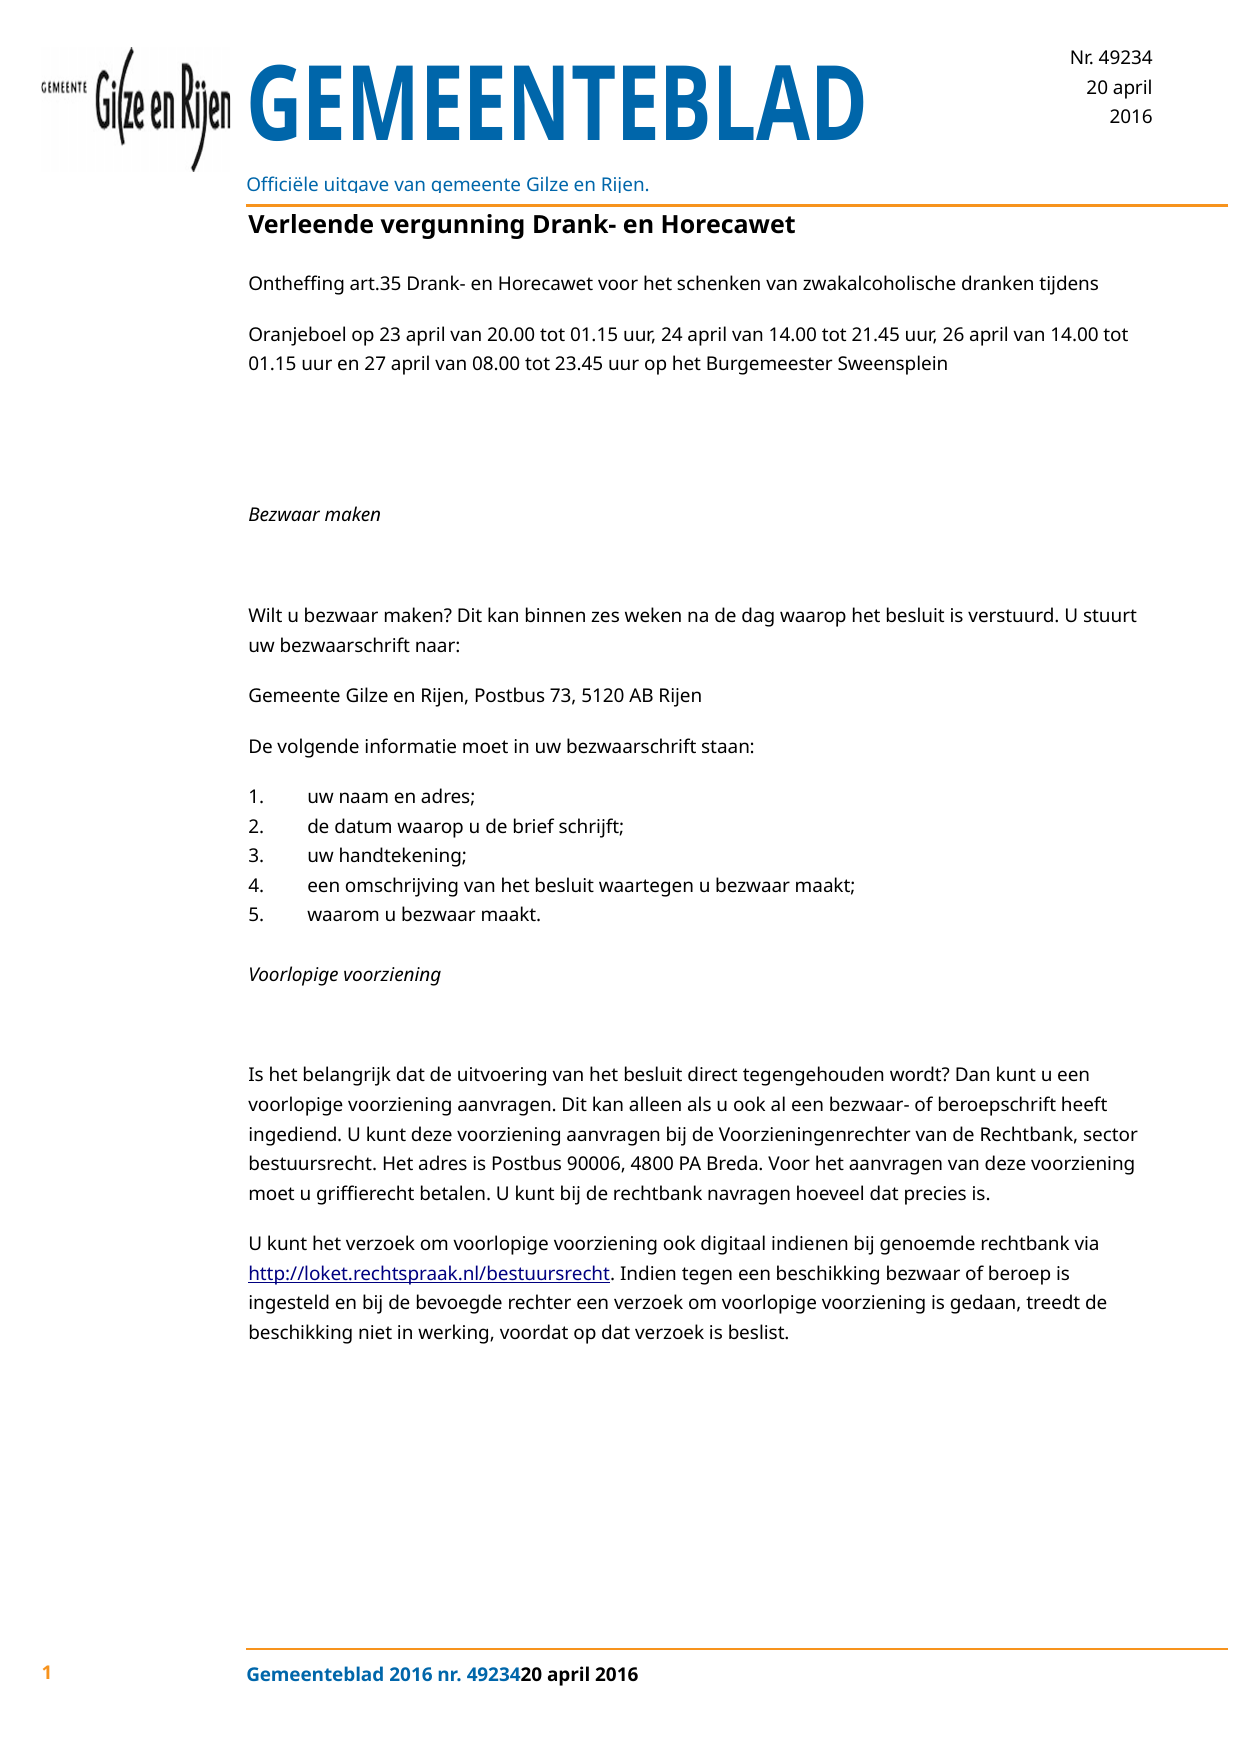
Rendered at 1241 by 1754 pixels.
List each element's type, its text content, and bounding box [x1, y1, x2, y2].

picture [41, 47, 231, 172]
list de datum waarop u de brief schrijft; [248, 813, 1152, 838]
text Verleende vergunning Drank- en Horecawet [248, 207, 1152, 241]
list een omschrijving van het besluit waartegen u bezwaar maakt; [248, 872, 1152, 898]
text Ontheffing art.35 Drank- en Horecawet voor het schenken van zwakalcoholische dranken tijdens [248, 270, 1152, 296]
text Wilt u bezwaar maken? Dit kan binnen zes weken na de dag waarop het besluit is verstuurd. U stuurt uw bezwaarschrift naar: [248, 602, 1152, 658]
list uw handtekening; [248, 842, 1152, 868]
text De volgende informatie moet in uw bezwaarschrift staan: [248, 733, 1152, 758]
text Bezwaar maken [248, 502, 1152, 527]
text Oranjeboel op 23 april van 20.00 tot 01.15 uur, 24 april van 14.00 tot 21.45 uur, 26 april van 14.00 tot 01.15 uur en 27 april van 08.00 tot 23.45 uur op het Burgemeester Sweensplein [248, 321, 1152, 376]
text Is het belangrijk dat de uitvoering van het besluit direct tegengehouden wordt? Dan kunt u een voorlopige voorziening aanvragen. Dit kan alleen als u ook al een bezwaar- of beroepschrift heeft ingediend. U kunt deze voorziening aanvragen bij de Voorzieningenrechter van de Rechtbank, sector bestuursrecht. Het adres is Postbus 90006, 4800 PA Breda. Voor het aanvragen van deze voorziening moet u griffierecht betalen. U kunt bij de rechtbank navragen hoeveel dat precies is. [248, 1062, 1152, 1206]
text U kunt het verzoek om voorlopige voorziening ook digitaal indienen bij genoemde rechtbank via http://loket.rechtspraak.nl/bestuursrecht. Indien tegen een beschikking bezwaar of beroep is ingesteld en bij de bevoegde rechter een verzoek om voorlopige voorziening is gedaan, treedt de beschikking niet in werking, voordat op dat verzoek is beslist. [248, 1230, 1152, 1345]
list uw naam en adres; [248, 783, 1152, 809]
list waarom u bezwaar maakt. [248, 902, 1152, 927]
text Voorlopige voorziening [248, 961, 1152, 986]
text Gemeente Gilze en Rijen, Postbus 73, 5120 AB Rijen [248, 682, 1152, 708]
